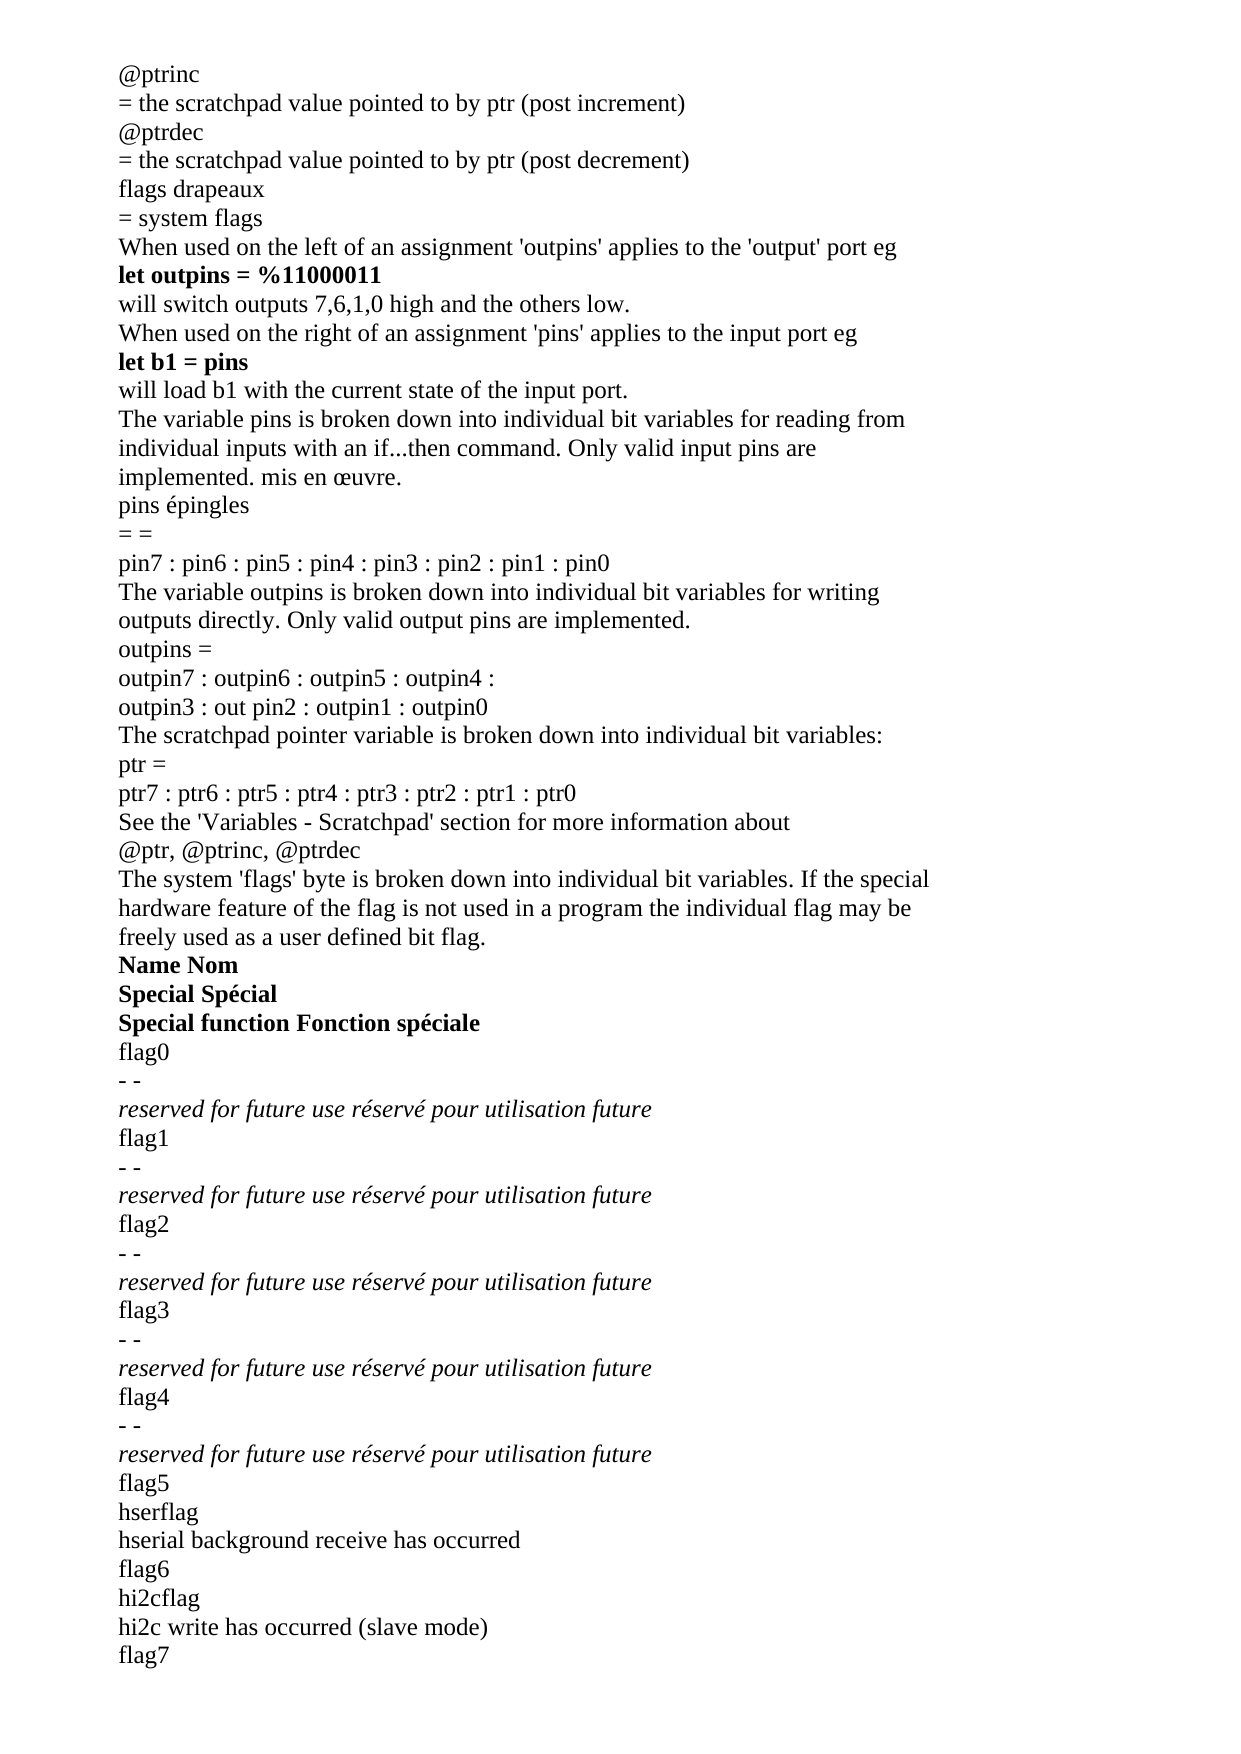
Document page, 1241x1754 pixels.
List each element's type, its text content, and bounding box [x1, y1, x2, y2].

text individual inputs with an if...then command. Only valid input pins are [118, 433, 1181, 462]
text let b1 = pins [118, 347, 1181, 375]
text reserved for future use réservé pour utilisation future [118, 1094, 1181, 1123]
text = the scratchpad value pointed to by ptr (post decrement) [118, 145, 1181, 174]
text - - [118, 1324, 1181, 1353]
text - - [118, 1238, 1181, 1267]
text ptr = [118, 749, 1181, 778]
text The scratchpad pointer variable is broken down into individual bit variables: [118, 720, 1181, 749]
text The system 'flags' byte is broken down into individual bit variables. If the special [118, 864, 1181, 893]
text let outpins = %11000011 [118, 260, 1181, 289]
text outputs directly. Only valid output pins are implemented. [118, 605, 1181, 634]
text @ptrinc [118, 59, 1181, 88]
text flag6 [118, 1554, 1181, 1583]
text hi2cflag [118, 1583, 1181, 1612]
text @ptr, @ptrinc, @ptrdec [118, 835, 1181, 864]
text reserved for future use réservé pour utilisation future [118, 1267, 1181, 1295]
text hserial background receive has occurred [118, 1525, 1181, 1554]
text flag0 [118, 1037, 1181, 1065]
text See the 'Variables - Scratchpad' section for more information about [118, 807, 1181, 835]
text flag2 [118, 1209, 1181, 1238]
text reserved for future use réservé pour utilisation future [118, 1353, 1181, 1382]
text will load b1 with the current state of the input port. [118, 375, 1181, 404]
text = system flags [118, 203, 1181, 232]
text outpins = [118, 634, 1181, 663]
text Special Spécial [118, 979, 1181, 1008]
text - - [118, 1152, 1181, 1180]
text hserflag [118, 1497, 1181, 1525]
text Special function Fonction spéciale [118, 1008, 1181, 1037]
text The variable pins is broken down into individual bit variables for reading from [118, 404, 1181, 433]
text = the scratchpad value pointed to by ptr (post increment) [118, 88, 1181, 117]
text The variable outpins is broken down into individual bit variables for writing [118, 577, 1181, 605]
text hi2c write has occurred (slave mode) [118, 1612, 1181, 1640]
text Name Nom [118, 950, 1181, 979]
text - - [118, 1410, 1181, 1439]
text reserved for future use réservé pour utilisation future [118, 1180, 1181, 1209]
text flag3 [118, 1295, 1181, 1324]
text will switch outputs 7,6,1,0 high and the others low. [118, 289, 1181, 318]
text @ptrdec [118, 117, 1181, 145]
text flag1 [118, 1123, 1181, 1152]
text - - [118, 1065, 1181, 1094]
text reserved for future use réservé pour utilisation future [118, 1439, 1181, 1468]
text outpin7 : outpin6 : outpin5 : outpin4 : [118, 663, 1181, 692]
text freely used as a user defined bit flag. [118, 922, 1181, 950]
text hardware feature of the flag is not used in a program the individual flag may be [118, 893, 1181, 922]
text pins épingles [118, 490, 1181, 519]
text = = [118, 519, 1181, 548]
text outpin3 : out pin2 : outpin1 : outpin0 [118, 692, 1181, 720]
text flag7 [118, 1640, 1181, 1669]
text flags drapeaux [118, 174, 1181, 203]
text flag5 [118, 1468, 1181, 1497]
text implemented. mis en œuvre. [118, 462, 1181, 490]
text flag4 [118, 1382, 1181, 1410]
text pin7 : pin6 : pin5 : pin4 : pin3 : pin2 : pin1 : pin0 [118, 548, 1181, 577]
text When used on the right of an assignment 'pins' applies to the input port eg [118, 318, 1181, 347]
text When used on the left of an assignment 'outpins' applies to the 'output' port eg [118, 232, 1181, 260]
text ptr7 : ptr6 : ptr5 : ptr4 : ptr3 : ptr2 : ptr1 : ptr0 [118, 778, 1181, 807]
